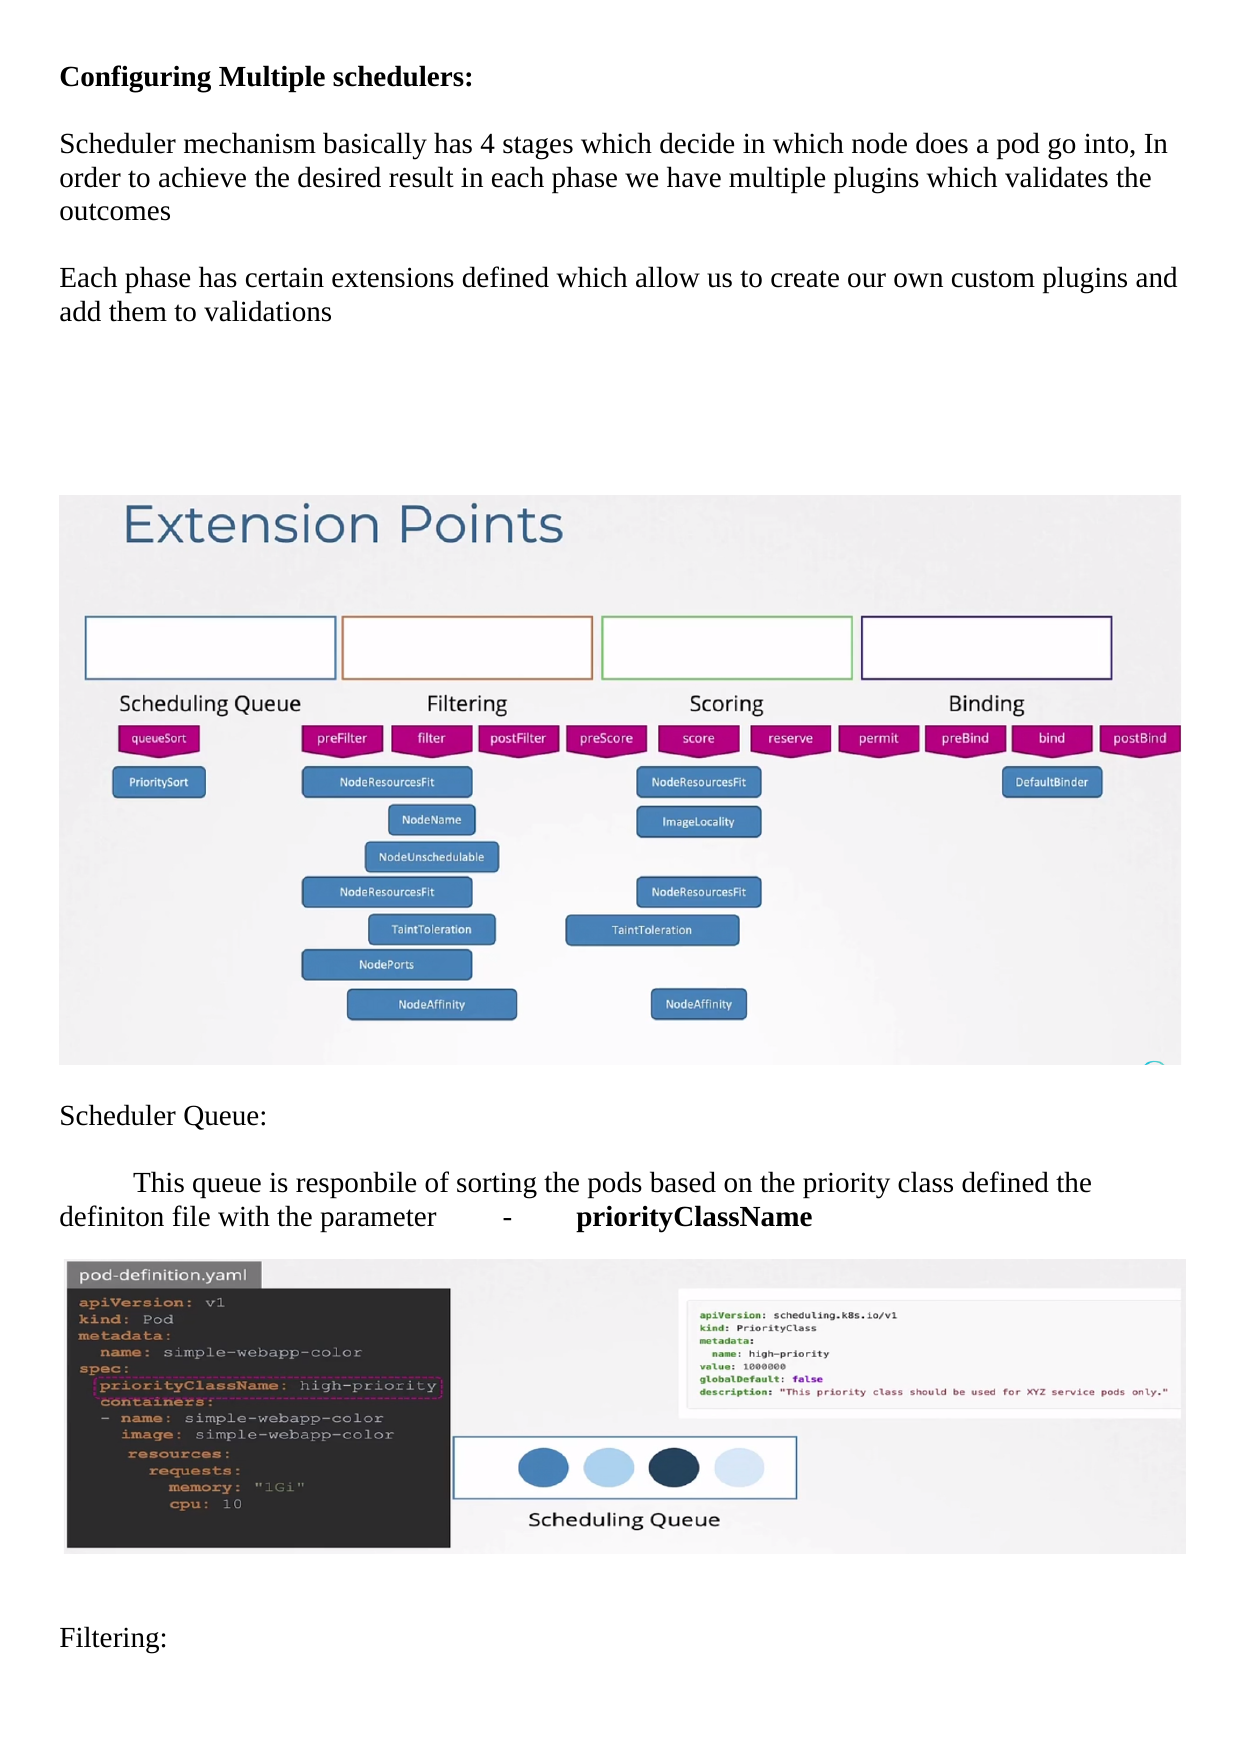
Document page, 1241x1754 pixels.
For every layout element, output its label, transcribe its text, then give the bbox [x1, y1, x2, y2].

text This queue is responbile of sorting the pods based on the priority class defined the definiton file with the parameter - priorityClassName [59, 1165, 1181, 1232]
picture [63, 1259, 1186, 1554]
text Scheduler mechanism basically has 4 stages which decide in which node does a pod go into, In order to achieve the desired result in each phase we have multiple plugins which validates the outcomes [59, 126, 1181, 227]
text Filtering: [59, 1620, 1181, 1654]
text Each phase has certain extensions defined which allow us to create our own custom plugins and add them to validations [59, 260, 1181, 327]
text Configuring Multiple schedulers: [59, 59, 1181, 93]
picture [59, 495, 1182, 1065]
text Scheduler Queue: [59, 1098, 1181, 1132]
